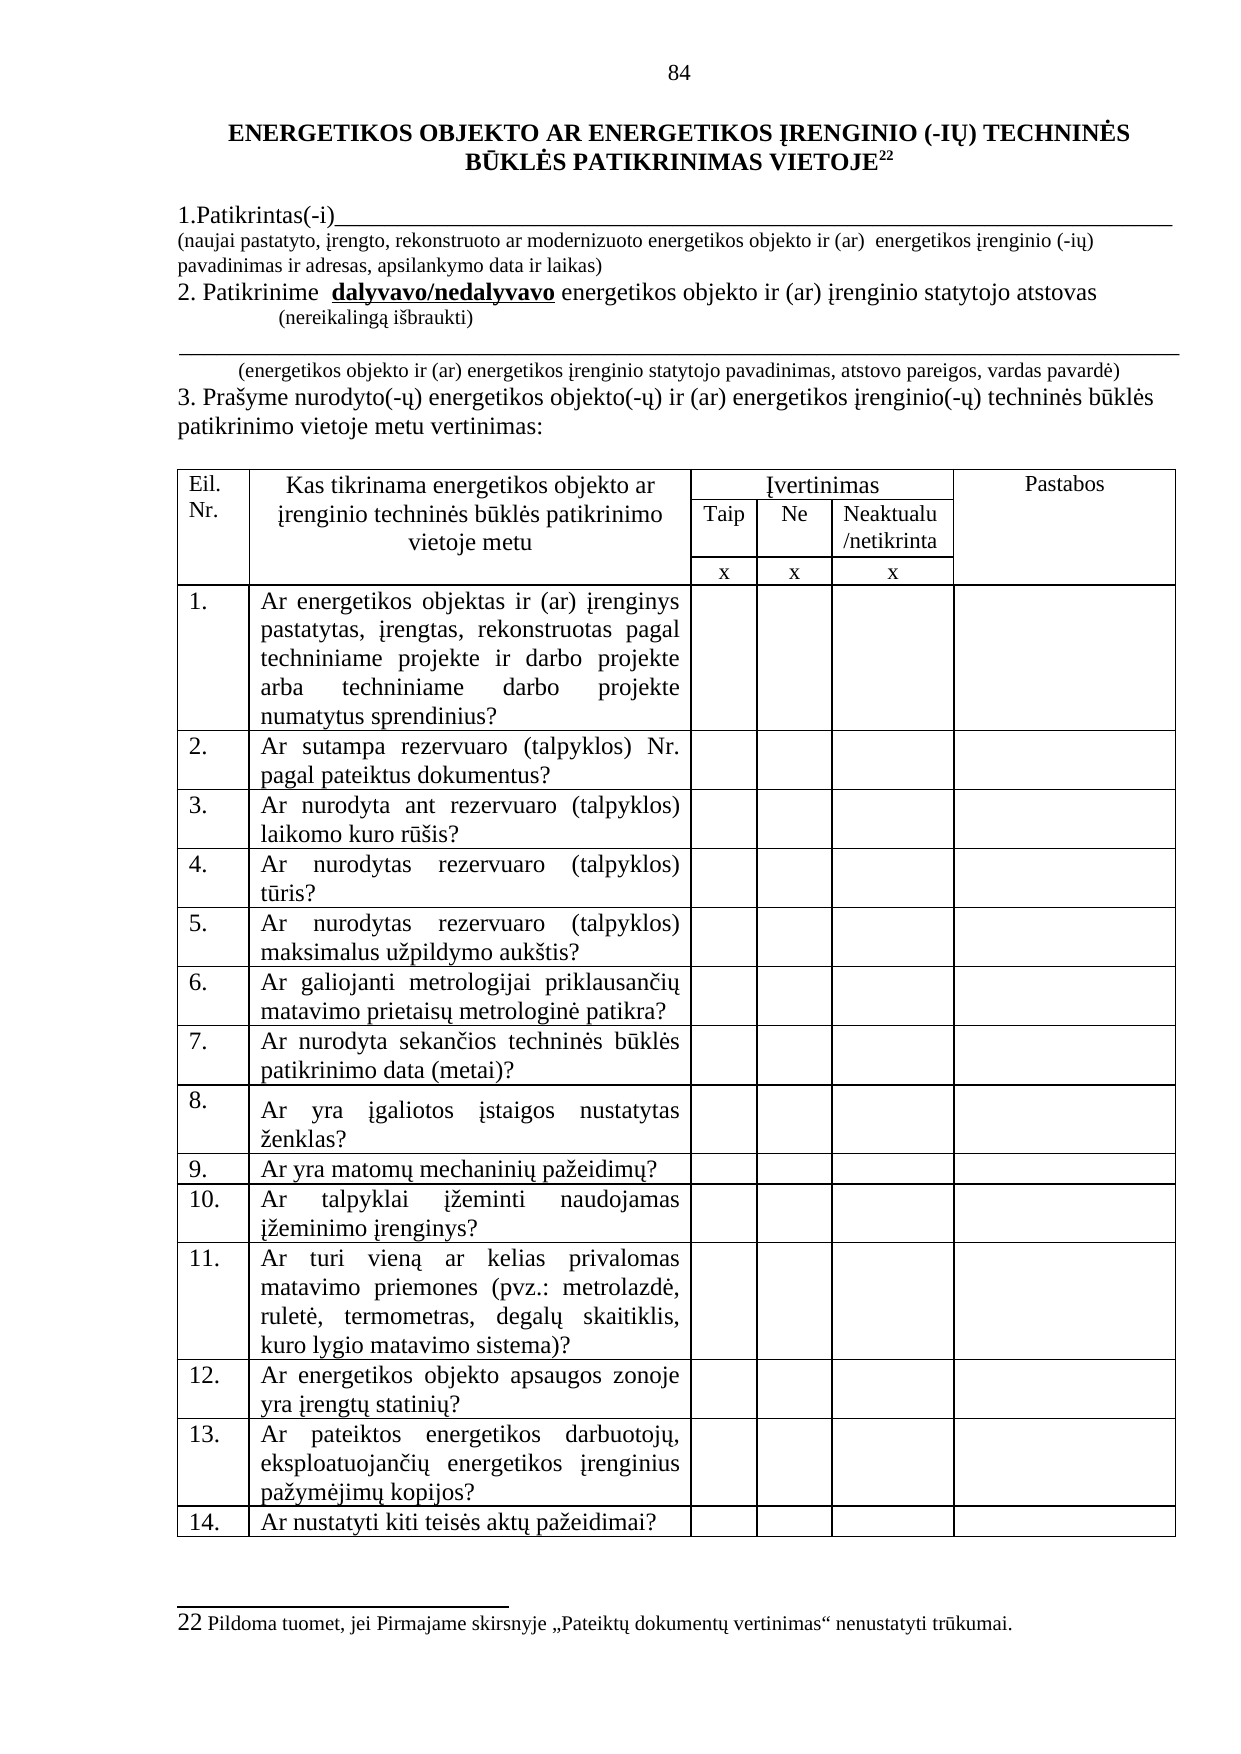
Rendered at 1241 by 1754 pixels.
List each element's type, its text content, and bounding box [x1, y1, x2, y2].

table_header Eil. Nr. [178, 470, 249, 584]
table_cell 2. [178, 731, 248, 788]
table_cell [692, 849, 756, 907]
table_cell [758, 1419, 831, 1505]
table_cell [955, 1507, 1175, 1536]
text 3. Prašyme nurodyto(-ų) energetikos objekto(-ų) ir (ar) energetikos įrenginio(-ų) techninės būklės patikrinimo vietoje metu vertinimas: [177, 382, 1181, 440]
table_cell 6. [178, 967, 248, 1025]
table_cell [692, 1185, 756, 1242]
table_cell [833, 1086, 953, 1152]
text (naujai pastatyto, įrengto, rekonstruoto ar modernizuoto energetikos objekto ir (ar) energetikos įrenginio (-ių) pavadinimas ir adresas, apsilankymo data ir laikas) [177, 228, 1181, 277]
table_cell [692, 731, 756, 788]
table_cell 9. [178, 1154, 248, 1183]
table_cell Ar yra matomų mechaninių pažeidimų? [250, 1154, 690, 1183]
table_cell [758, 1185, 831, 1242]
table_cell [833, 790, 953, 848]
table_cell x [692, 558, 756, 584]
table_cell [955, 790, 1175, 848]
table_cell [758, 586, 831, 729]
table_cell [955, 1154, 1175, 1183]
table_cell 11. [178, 1243, 248, 1358]
text ________________________________________________________________________________(energetikos objekto ir (ar) energetikos įrenginio statytojo pavadinimas, atstovo pareigos, vardas pavardė) [177, 329, 1181, 382]
table_cell [758, 731, 831, 788]
table_cell Taip [692, 500, 756, 556]
table_cell [692, 586, 756, 729]
table_cell Ar nurodyta sekančios techninės būklės patikrinimo data (metai)? [250, 1026, 690, 1084]
table_cell 12. [178, 1360, 248, 1417]
table_cell [833, 1185, 953, 1242]
table_cell Ar talpyklai įžeminti naudojamas įžeminimo įrenginys? [250, 1185, 690, 1242]
table_cell Ar nustatyti kiti teisės aktų pažeidimai? [250, 1507, 690, 1536]
table_cell [955, 908, 1175, 966]
table_cell [692, 908, 756, 966]
table_cell [692, 1360, 756, 1417]
table_cell [833, 1507, 953, 1536]
table_cell [758, 1154, 831, 1183]
table_cell 3. [178, 790, 248, 848]
table_cell [833, 1026, 953, 1084]
table_cell [758, 790, 831, 848]
table_cell [758, 1507, 831, 1536]
table_cell 5. [178, 908, 248, 966]
table_cell [833, 731, 953, 788]
table_cell Ar sutampa rezervuaro (talpyklos) Nr. pagal pateiktus dokumentus? [250, 731, 690, 788]
table_cell [955, 1086, 1175, 1152]
table_cell [833, 1360, 953, 1417]
table_cell Ne [758, 500, 831, 556]
table_cell x [758, 558, 831, 584]
table_cell [833, 967, 953, 1025]
table_cell [955, 731, 1175, 788]
table_header Pastabos [954, 470, 1175, 584]
table_header Kas tikrinama energetikos objekto ar įrenginio techninės būklės patikrinimo vietoje metu [250, 470, 690, 556]
table_cell [758, 967, 831, 1025]
table_cell Ar yra įgaliotos įstaigos nustatytas ženklas? [250, 1086, 690, 1152]
table_cell Neaktualu/netikrinta [833, 500, 953, 556]
table_cell [955, 1360, 1175, 1417]
table_cell 13. [178, 1419, 248, 1505]
table_cell [758, 1360, 831, 1417]
table_cell [692, 1243, 756, 1358]
table_cell Ar nurodytas rezervuaro (talpyklos) tūris? [250, 849, 690, 907]
text (nereikalingą išbraukti) [177, 305, 1181, 329]
table_cell [692, 967, 756, 1025]
table_cell [758, 1026, 831, 1084]
table_cell Ar turi vieną ar kelias privalomas matavimo priemones (pvz.: metrolazdė, ruletė, termometras, degalų skaitiklis, kuro lygio matavimo sistema)? [250, 1243, 690, 1358]
table_cell [692, 790, 756, 848]
table_cell [692, 1026, 756, 1084]
table_cell [758, 908, 831, 966]
table_cell [833, 586, 953, 729]
table_cell [692, 1507, 756, 1536]
text 1.Patikrintas(-i)___________________________________________________________________ [177, 200, 1181, 228]
table_cell x [833, 558, 953, 584]
table_cell [955, 1243, 1175, 1358]
table_cell [692, 1086, 756, 1152]
table_cell 7. [178, 1026, 248, 1084]
table_cell [833, 1243, 953, 1358]
table_cell Ar galiojanti metrologijai priklausančių matavimo prietaisų metrologinė patikra? [250, 967, 690, 1025]
table_cell [250, 556, 690, 584]
table_cell [833, 1419, 953, 1505]
table_cell [955, 967, 1175, 1025]
table_cell Ar pateiktos energetikos darbuotojų, eksploatuojančių energetikos įrenginius pažymėjimų kopijos? [250, 1419, 690, 1505]
table_cell Ar energetikos objektas ir (ar) įrenginys pastatytas, įrengtas, rekonstruotas pagal techniniame projekte ir darbo projekte arba techniniame darbo projekte numatytus sprendinius? [250, 586, 690, 729]
table_header Įvertinimas [692, 470, 953, 499]
table_cell 10. [178, 1185, 248, 1242]
table_cell Ar nurodytas rezervuaro (talpyklos) maksimalus užpildymo aukštis? [250, 908, 690, 966]
text 2. Patikrinime dalyvavo/nedalyvavo energetikos objekto ir (ar) įrenginio statytojo atstovas [177, 277, 1181, 305]
text Pildoma tuomet, jei Pirmajame skirsnyje „Pateiktų dokumentų vertinimas“ nenustatyti trūkumai. [177, 1607, 1181, 1636]
table_cell [955, 586, 1175, 729]
table_cell 4. [178, 849, 248, 907]
table_cell [758, 1086, 831, 1152]
table_cell [955, 1419, 1175, 1505]
table_cell [955, 1026, 1175, 1084]
table_cell [955, 849, 1175, 907]
table_cell [692, 1419, 756, 1505]
table_cell 14. [178, 1507, 248, 1536]
table_cell [833, 1154, 953, 1183]
table_cell Ar energetikos objekto apsaugos zonoje yra įrengtų statinių? [250, 1360, 690, 1417]
table_cell [955, 1185, 1175, 1242]
table_cell [758, 849, 831, 907]
table_cell [833, 849, 953, 907]
table_cell Ar nurodyta ant rezervuaro (talpyklos) laikomo kuro rūšis? [250, 790, 690, 848]
table_cell [692, 1154, 756, 1183]
table_cell 8. [178, 1086, 248, 1152]
table_cell 1. [178, 586, 248, 729]
table_cell [758, 1243, 831, 1358]
text ENERGETIKOS OBJEKTO AR ENERGETIKOS ĮRENGINIO (-IŲ) TECHNINĖS BŪKLĖS PATIKRINIMAS VIETOJE [177, 118, 1181, 176]
table_cell [833, 908, 953, 966]
